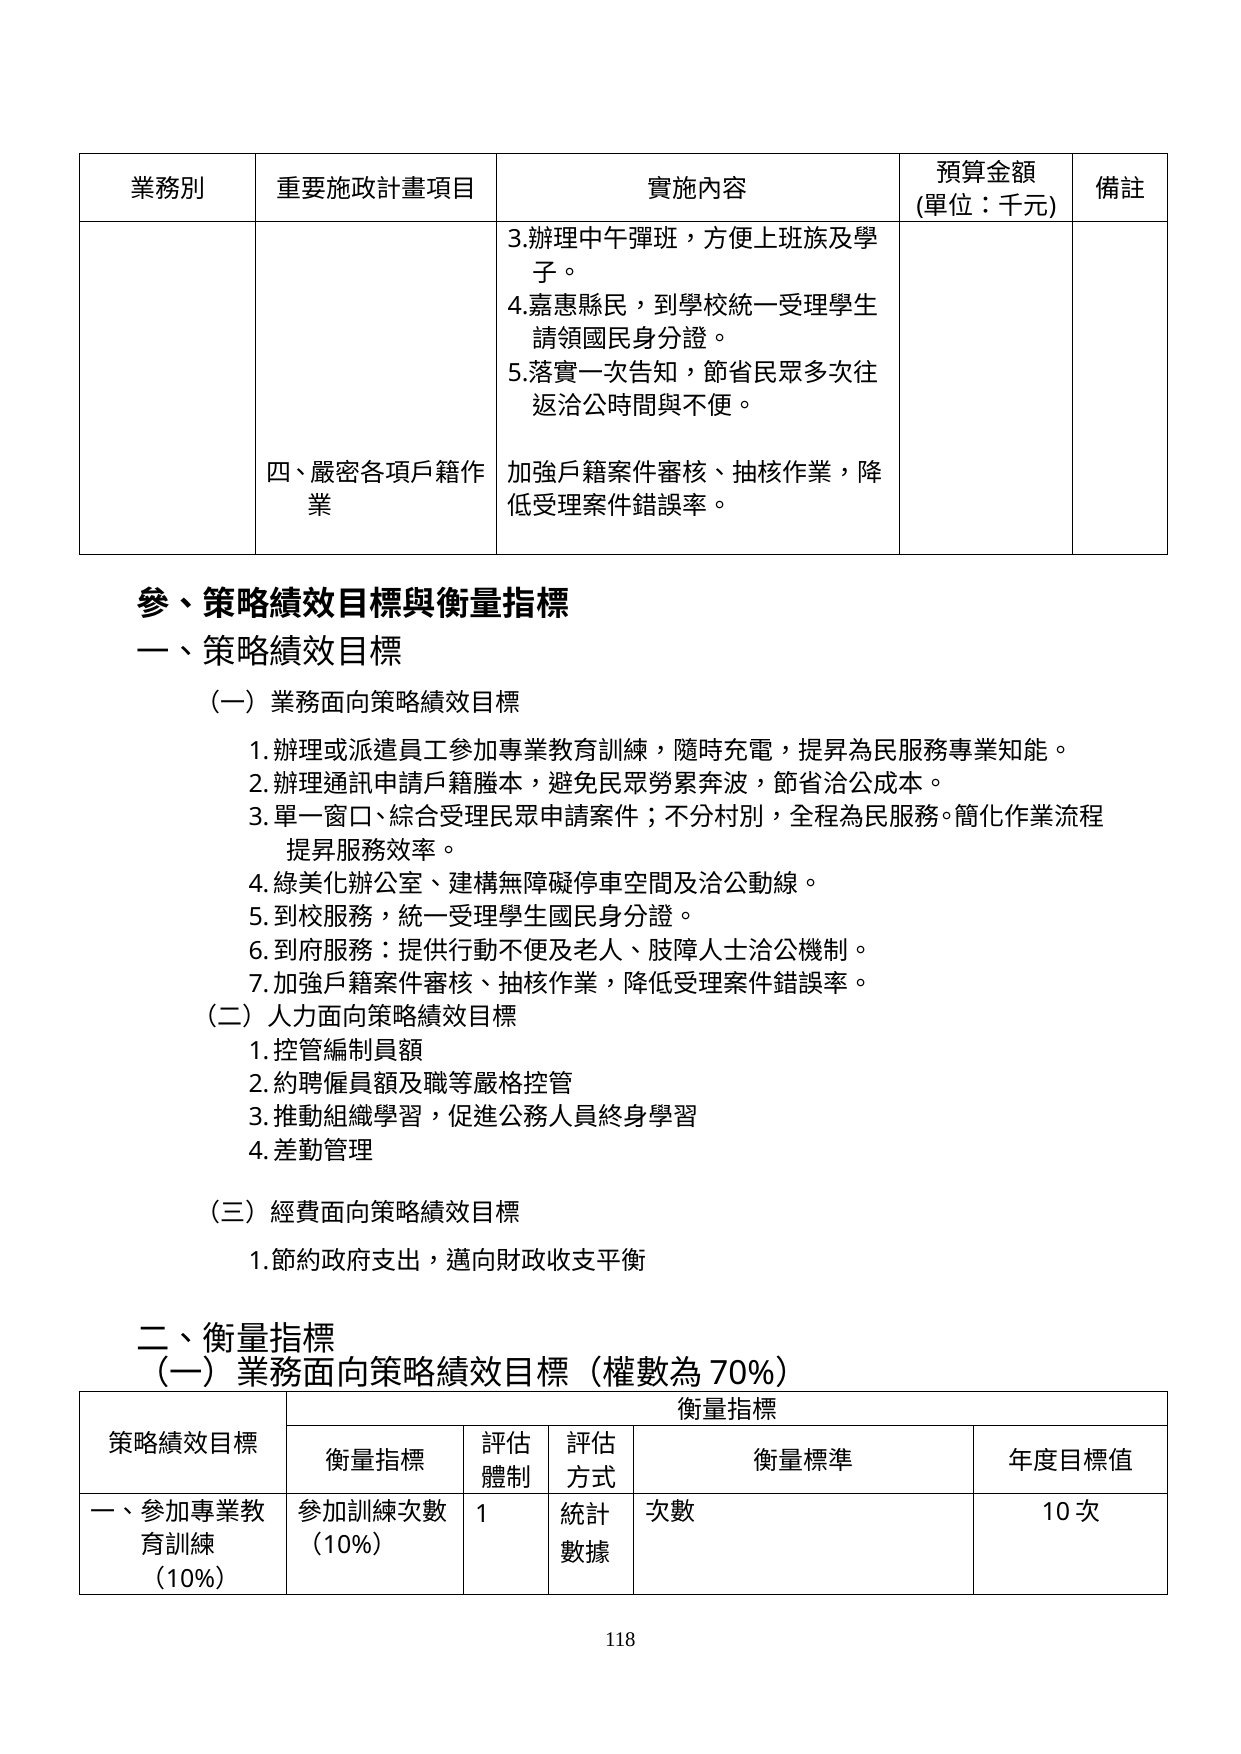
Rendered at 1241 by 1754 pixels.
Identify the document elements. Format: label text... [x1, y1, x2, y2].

table_cell [80, 222, 255, 454]
text 參、策略績效目標與衡量指標 [136, 589, 1104, 622]
text 二、衡量指標 [136, 1324, 1104, 1357]
table_header 預算金額 (單位：千元) [900, 154, 1072, 221]
list 節約政府支出，邁向財政收支平衡 [248, 1243, 1104, 1276]
table_cell 評估體制 [464, 1426, 548, 1493]
table_header 策略績效目標 [80, 1392, 286, 1493]
list 推動組織學習，促進公務人員終身學習 [136, 1099, 1104, 1132]
list 差勤管理 [136, 1132, 1104, 1166]
table_cell [1073, 222, 1167, 454]
table_cell 3.辦理中午彈班，方便上班族及學子。 4.嘉惠縣民，到學校統一受理學生請領國民身分證。 5.落實一次告知，節省民眾多次往返洽公時間與不便。 [497, 222, 899, 454]
table_cell 統計數據 [549, 1494, 633, 1594]
table_header 實施內容 [497, 154, 899, 221]
list 到校服務，統一受理學生國民身分證。 [248, 899, 1104, 932]
table_header 重要施政計畫項目 [256, 154, 496, 221]
list 綠美化辦公室、建構無障礙停車空間及洽公動線。 [248, 866, 1104, 899]
table_cell 年度目標值 [974, 1426, 1167, 1493]
table_cell [1073, 454, 1167, 521]
table_cell 10次 [974, 1494, 1167, 1594]
list 辦理或派遣員工參加專業教育訓練，隨時充電，提昇為民服務專業知能。 [248, 732, 1104, 766]
table_cell 加強戶籍案件審核、抽核作業，降低受理案件錯誤率。 [497, 454, 899, 521]
table_cell [80, 454, 255, 521]
table_header 業務別 [80, 154, 255, 221]
list 約聘僱員額及職等嚴格控管 [136, 1066, 1104, 1099]
text 一、策略績效目標 [136, 637, 1104, 670]
table_cell 衡量指標 [287, 1426, 463, 1493]
text （二）人力面向策略績效目標 [192, 999, 1104, 1032]
table_cell 四、嚴密各項戶籍作業 [256, 454, 496, 521]
table_cell [900, 222, 1072, 454]
table_cell [497, 521, 899, 554]
list 加強戶籍案件審核、抽核作業，降低受理案件錯誤率。 [248, 966, 1104, 999]
list 到府服務：提供行動不便及老人、肢障人士洽公機制。 [248, 932, 1104, 966]
list 控管編制員額 [136, 1032, 1104, 1066]
table_cell 一、參加專業教育訓練 （10%） [80, 1494, 286, 1594]
table_header 衡量指標 [287, 1392, 1167, 1425]
text （三）經費面向策略績效目標 [195, 1195, 1104, 1228]
table_cell 衡量標準 [634, 1426, 973, 1493]
table_cell 評估方式 [549, 1426, 633, 1493]
list 單一窗口、綜合受理民眾申請案件；不分村別，全程為民服務。簡化作業流程，提昇服務效率。 [248, 799, 1104, 866]
table_cell [1073, 521, 1167, 554]
table_cell [900, 454, 1072, 521]
table_cell 參加訓練次數（10%） [287, 1494, 463, 1594]
text （一）業務面向策略績效目標（權數為70%） [136, 1357, 1104, 1391]
text （一）業務面向策略績效目標 [195, 684, 1104, 718]
table_cell [900, 521, 1072, 554]
table_cell [256, 222, 496, 454]
table_cell 次數 [634, 1494, 973, 1594]
list 辦理通訊申請戶籍螣本，避免民眾勞累奔波，節省洽公成本。 [248, 766, 1104, 799]
table_cell 1 [464, 1494, 548, 1594]
table_cell [80, 521, 255, 554]
table_cell [256, 521, 496, 554]
table_header 備註 [1073, 154, 1167, 221]
